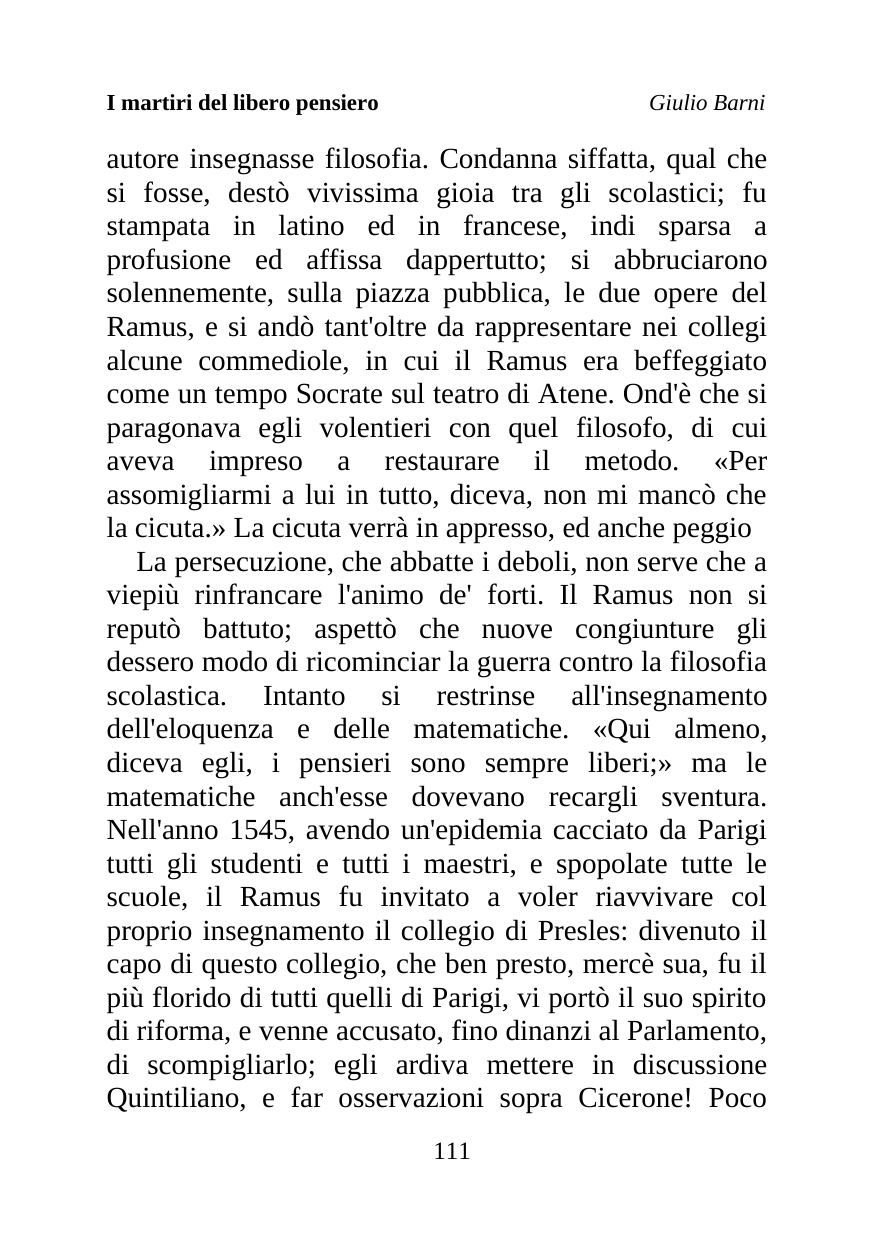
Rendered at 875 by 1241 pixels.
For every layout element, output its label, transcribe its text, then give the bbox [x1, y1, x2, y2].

text La persecuzione, che abbatte i deboli, non serve che a viepiù rinfrancare l'animo de' forti. Il Ramus non si reputò battuto; aspettò che nuove congiunture gli dessero modo di ricominciar la guerra contro la filosofia scolastica. Intanto si restrinse all'insegnamento dell'eloquenza e delle matematiche. «Qui almeno, diceva egli, i pensieri sono sempre liberi;» ma le matematiche anch'esse dovevano recargli sventura. Nell'anno 1545, avendo un'epidemia cacciato da Parigi tutti gli studenti e tutti i maestri, e spopolate tutte le scuole, il Ramus fu invitato a voler riavvivare col proprio insegnamento il collegio di Presles: divenuto il capo di questo collegio, che ben presto, mercè sua, fu il più florido di tutti quelli di Parigi, vi portò il suo spirito di riforma, e venne accusato, fino dinanzi al Parlamento, di scompigliarlo; egli ardiva mettere in discussione Quintiliano, e far osservazioni sopra Cicerone! Poco [106, 544, 768, 1114]
text autore insegnasse filosofia. Condanna siffatta, qual che si fosse, destò vivissima gioia tra gli scolastici; fu stampata in latino ed in francese, indi sparsa a profusione ed affissa dappertutto; si abbruciarono solennemente, sulla piazza pubblica, le due opere del Ramus, e si andò tant'oltre da rappresentare nei collegi alcune commediole, in cui il Ramus era beffeggiato come un tempo Socrate sul teatro di Atene. Ond'è che si paragonava egli volentieri con quel filosofo, di cui aveva impreso a restaurare il metodo. «Per assomigliarmi a lui in tutto, diceva, non mi mancò che la cicuta.» La cicuta verrà in appresso, ed anche peggio [106, 141, 768, 544]
